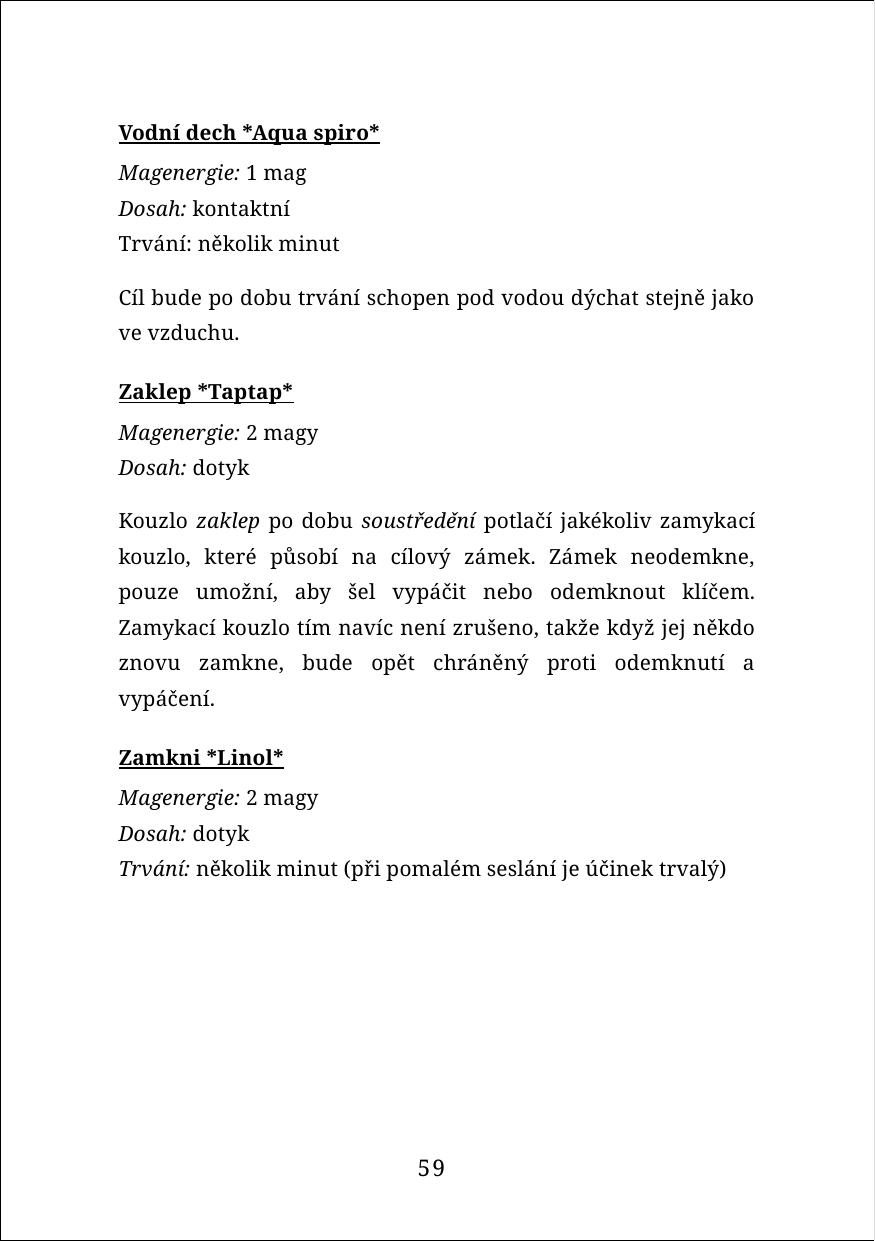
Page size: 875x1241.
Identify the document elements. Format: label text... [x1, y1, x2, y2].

text Kouzlo zaklep po dobu soustředění potlačí jakékoliv zamykací kouzlo, které působí na cílový zámek. Zámek neodemkne, pouze umožní, aby šel vypáčit nebo odemknout klíčem. Zamykací kouzlo tím navíc není zrušeno, takže když jej někdo znovu zamkne, bude opět chráněný proti odemknutí a vypáčení. [118, 506, 756, 712]
text Magenergie: 2 magy Dosah: dotyk Trvání: několik minut (při pomalém seslání je účinek trvalý) [118, 783, 756, 883]
subtitle Vodní dech *Aqua spiro* [118, 118, 756, 147]
text Magenergie: 2 magy Dosah: dotyk [118, 418, 756, 482]
subtitle Zamkni *Linol* [118, 743, 756, 772]
subtitle Zaklep *Taptap* [118, 377, 756, 406]
text Cíl bude po dobu trvání schopen pod vodou dýchat stejně jako ve vzduchu. [118, 283, 756, 347]
text Magenergie: 1 mag Dosah: kontaktní Trvání: několik minut [118, 158, 756, 258]
